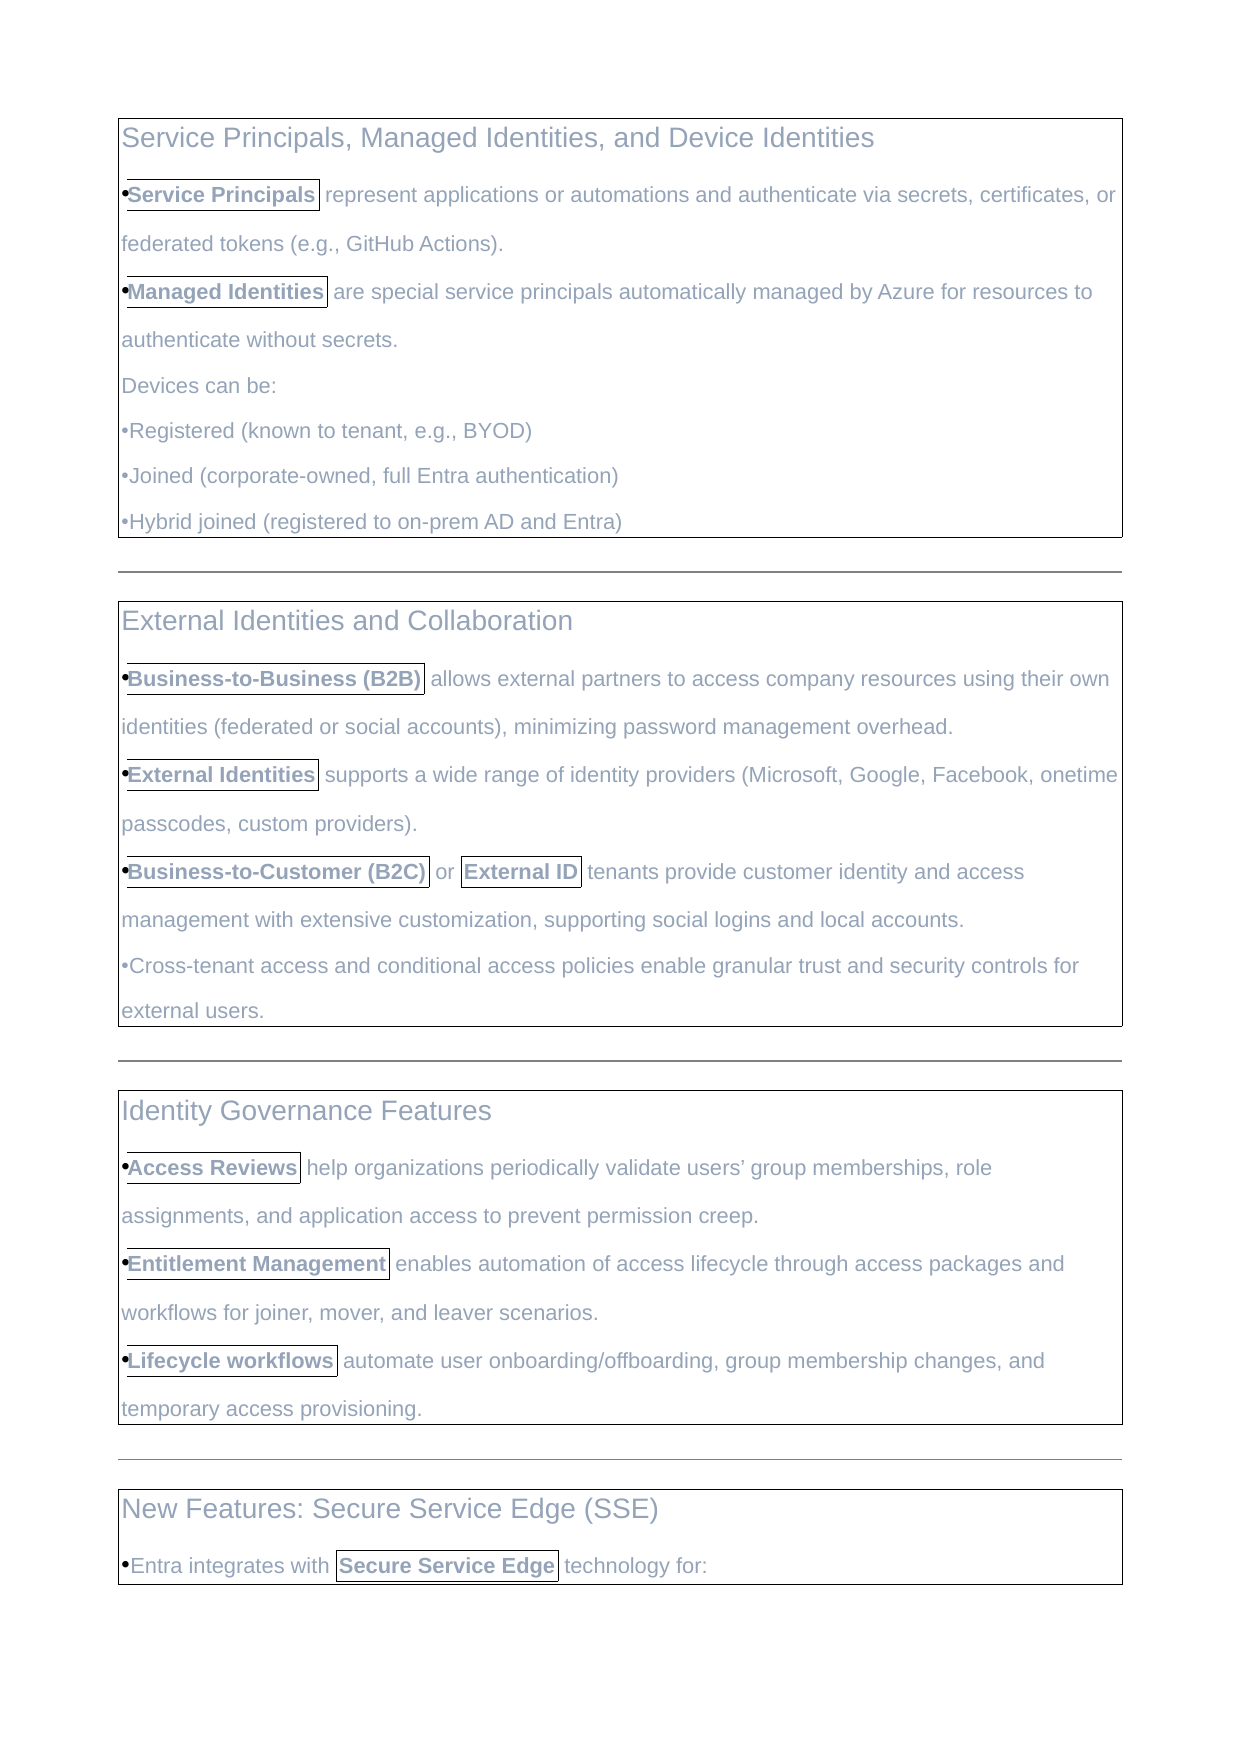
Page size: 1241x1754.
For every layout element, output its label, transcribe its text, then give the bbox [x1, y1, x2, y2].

list Entitlement Management enables automation of access lifecycle through access packages and workflows for joiner, mover, and leaver scenarios. [119, 1245, 1122, 1325]
list Service Principals represent applications or automations and authenticate via secrets, certificates, or federated tokens (e.g., GitHub Actions). [119, 176, 1122, 256]
list Devices can be: [119, 370, 1122, 398]
list Entra integrates with Secure Service Edge technology for: [119, 1547, 1122, 1584]
subtitle New Features: Secure Service Edge (SSE) [119, 1490, 1122, 1524]
list Hybrid joined (registered to on-prem AD and Entra) [119, 506, 1122, 537]
subtitle Service Principals, Managed Identities, and Device Identities [119, 119, 1122, 153]
list Access Reviews help organizations periodically validate users’ group memberships, role assignments, and application access to prevent permission creep. [119, 1149, 1122, 1228]
subtitle Identity Governance Features [119, 1091, 1122, 1126]
list Lifecycle workflows automate user onboarding/offboarding, group membership changes, and temporary access provisioning. [119, 1342, 1122, 1424]
list Registered (known to tenant, e.g., BYOD) [119, 415, 1122, 443]
list Business-to-Customer (B2C) or External ID tenants provide customer identity and access management with extensive customization, supporting social logins and local accounts. [119, 853, 1122, 932]
list External Identities supports a wide range of identity providers (Microsoft, Google, Facebook, onetime passcodes, custom providers). [119, 756, 1122, 836]
list Joined (corporate-owned, full Entra authentication) [119, 460, 1122, 488]
list Managed Identities are special service principals automatically managed by Azure for resources to authenticate without secrets. [119, 273, 1122, 353]
subtitle External Identities and Collaboration [119, 602, 1122, 637]
list Cross-tenant access and conditional access policies enable granular trust and security controls for external users. [119, 949, 1122, 1026]
list Business-to-Business (B2B) allows external partners to access company resources using their own identities (federated or social accounts), minimizing password management overhead. [119, 659, 1122, 739]
